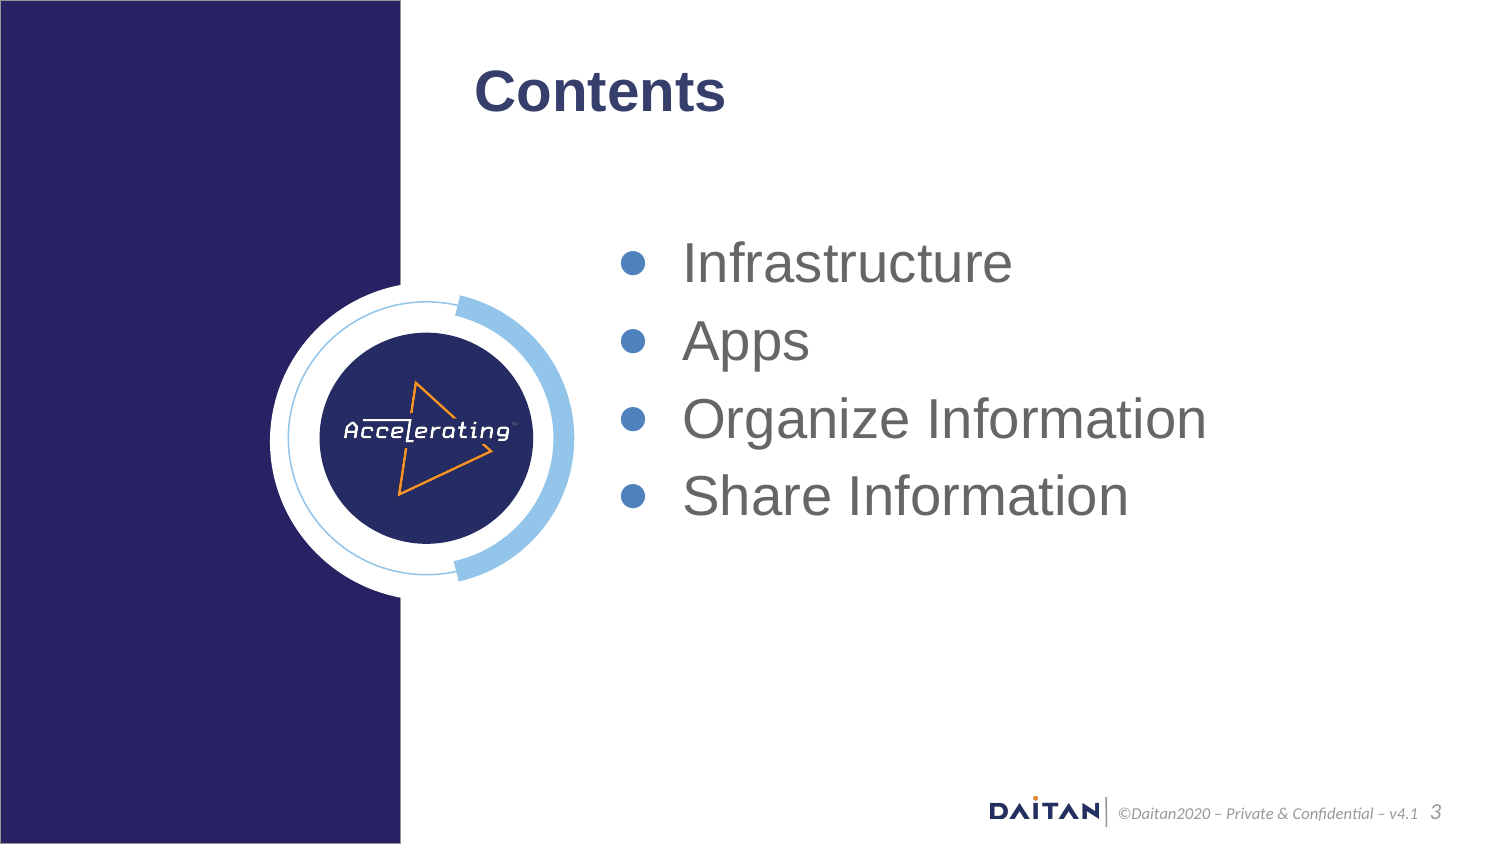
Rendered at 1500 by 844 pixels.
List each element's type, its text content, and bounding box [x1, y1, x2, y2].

title Contents [463, 50, 1454, 127]
picture [990, 796, 1099, 819]
picture [335, 371, 528, 506]
list Infrastructure Apps Organize Information Share Information [592, 201, 1454, 778]
